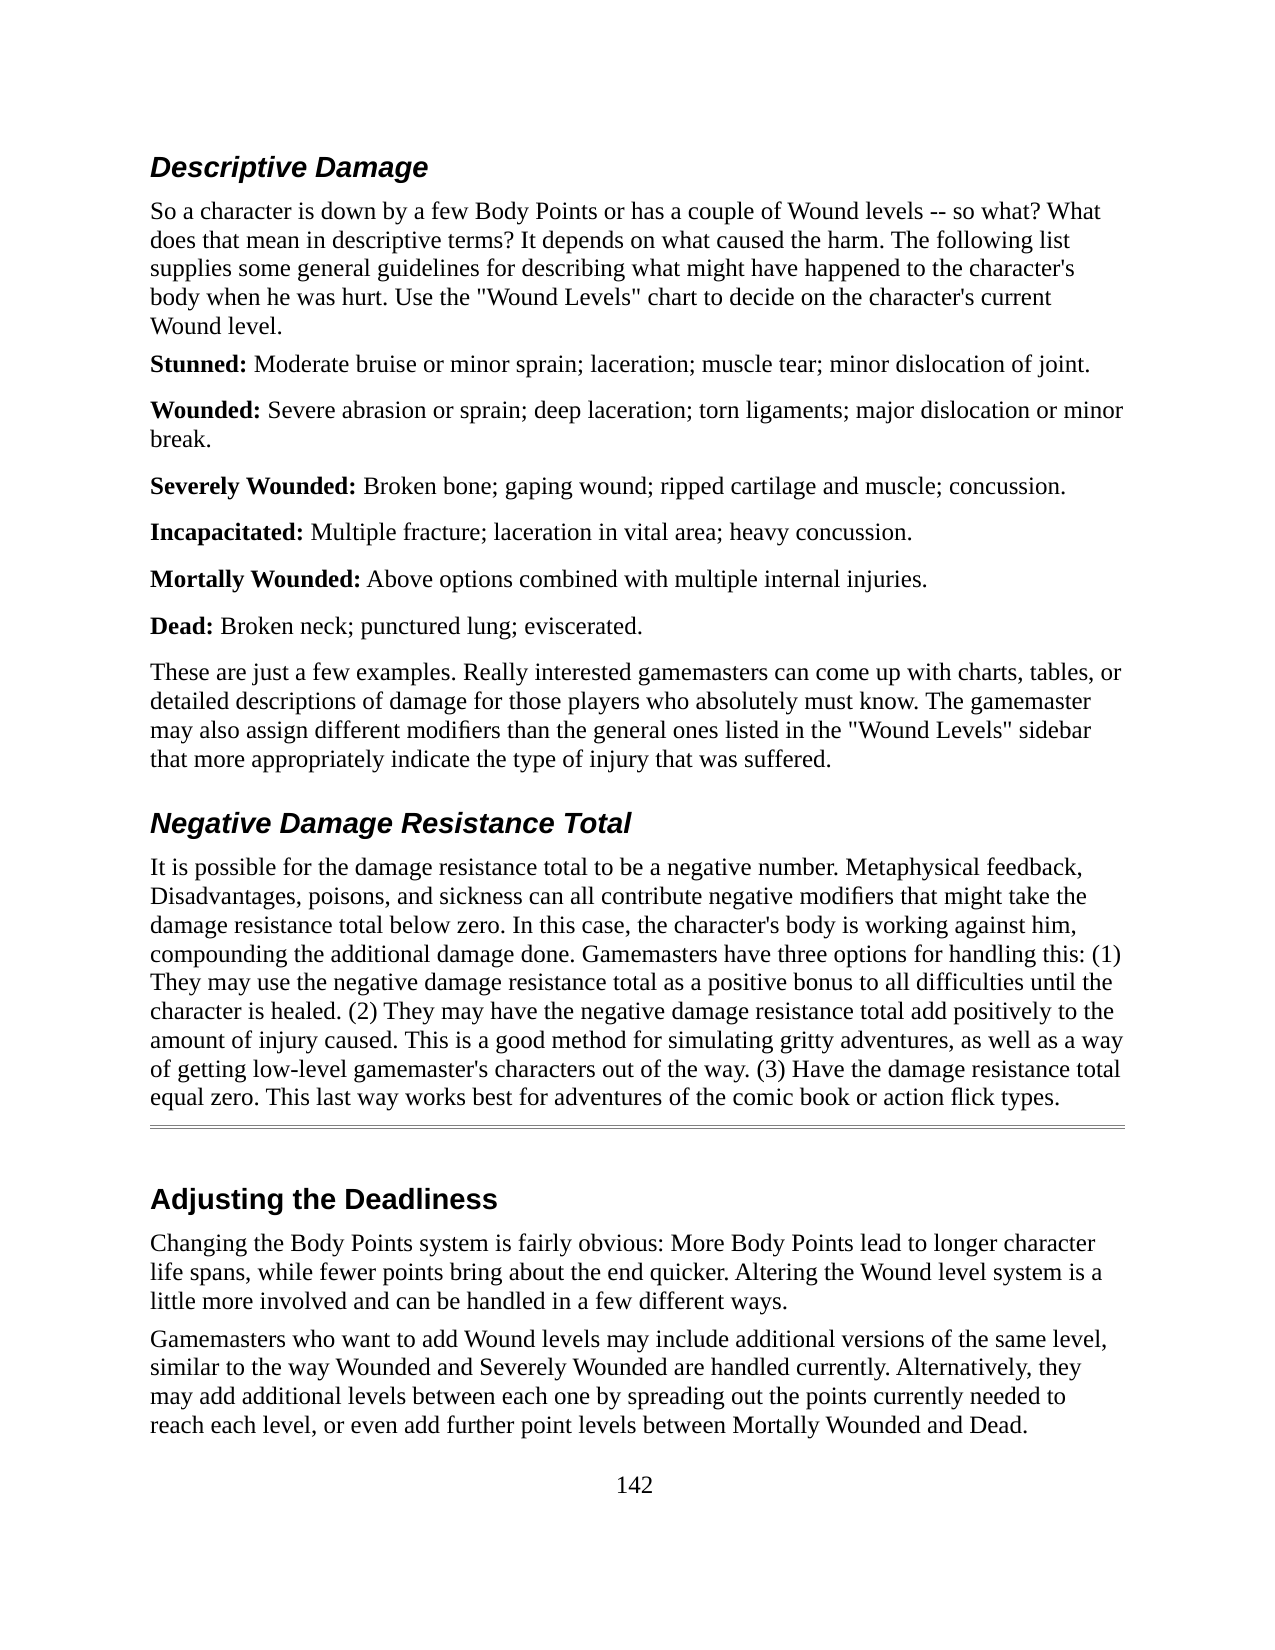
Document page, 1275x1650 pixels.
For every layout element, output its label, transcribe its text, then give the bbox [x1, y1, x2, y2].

text So a character is down by a few Body Points or has a couple of Wound levels -- so what? What does that mean in descriptive terms? It depends on what caused the harm. The following list supplies some general guidelines for describing what might have happened to the character's body when he was hurt. Use the "Wound Levels" chart to decide on the character's current Wound level. [150, 196, 1125, 340]
text It is possible for the damage resistance total to be a negative number. Metaphysical feedback, Disadvantages, poisons, and sickness can all contribute negative modiﬁers that might take the damage resistance total below zero. In this case, the character's body is working against him, compounding the additional damage done. Gamemasters have three options for handling this: (1) They may use the negative damage resistance total as a positive bonus to all difficulties until the character is healed. (2) They may have the negative damage resistance total add positively to the amount of injury caused. This is a good method for simulating gritty adventures, as well as a way of getting low-level gamemaster's characters out of the way. (3) Have the damage resistance total equal zero. This last way works best for adventures of the comic book or action ﬂick types. [150, 852, 1125, 1111]
text Stunned: Moderate bruise or minor sprain; laceration; muscle tear; minor dislocation of joint. [150, 349, 1125, 377]
text Mortally Wounded: Above options combined with multiple internal injuries. [150, 564, 1125, 593]
subtitle Descriptive Damage [150, 150, 1125, 183]
subtitle Negative Damage Resistance Total [150, 806, 1125, 840]
text Incapacitated: Multiple fracture; laceration in vital area; heavy concussion. [150, 517, 1125, 546]
subtitle Adjusting the Deadliness [150, 1182, 1125, 1216]
text Gamemasters who want to add Wound levels may include additional versions of the same level, similar to the way Wounded and Severely Wounded are handled currently. Alternatively, they may add additional levels between each one by spreading out the points currently needed to reach each level, or even add further point levels between Mortally Wounded and Dead. [150, 1324, 1125, 1439]
text Dead: Broken neck; punctured lung; eviscerated. [150, 611, 1125, 639]
text Wounded: Severe abrasion or sprain; deep laceration; torn ligaments; major dislocation or minor break. [150, 395, 1125, 453]
text Changing the Body Points system is fairly obvious: More Body Points lead to longer character life spans, while fewer points bring about the end quicker. Altering the Wound level system is a little more involved and can be handled in a few different ways. [150, 1228, 1125, 1315]
text These are just a few examples. Really interested gamemasters can come up with charts, tables, or detailed descriptions of damage for those players who absolutely must know. The gamemaster may also assign different modiﬁers than the general ones listed in the "Wound Levels" sidebar that more appropriately indicate the type of injury that was suffered. [150, 657, 1125, 772]
text Severely Wounded: Broken bone; gaping wound; ripped cartilage and muscle; concussion. [150, 471, 1125, 499]
